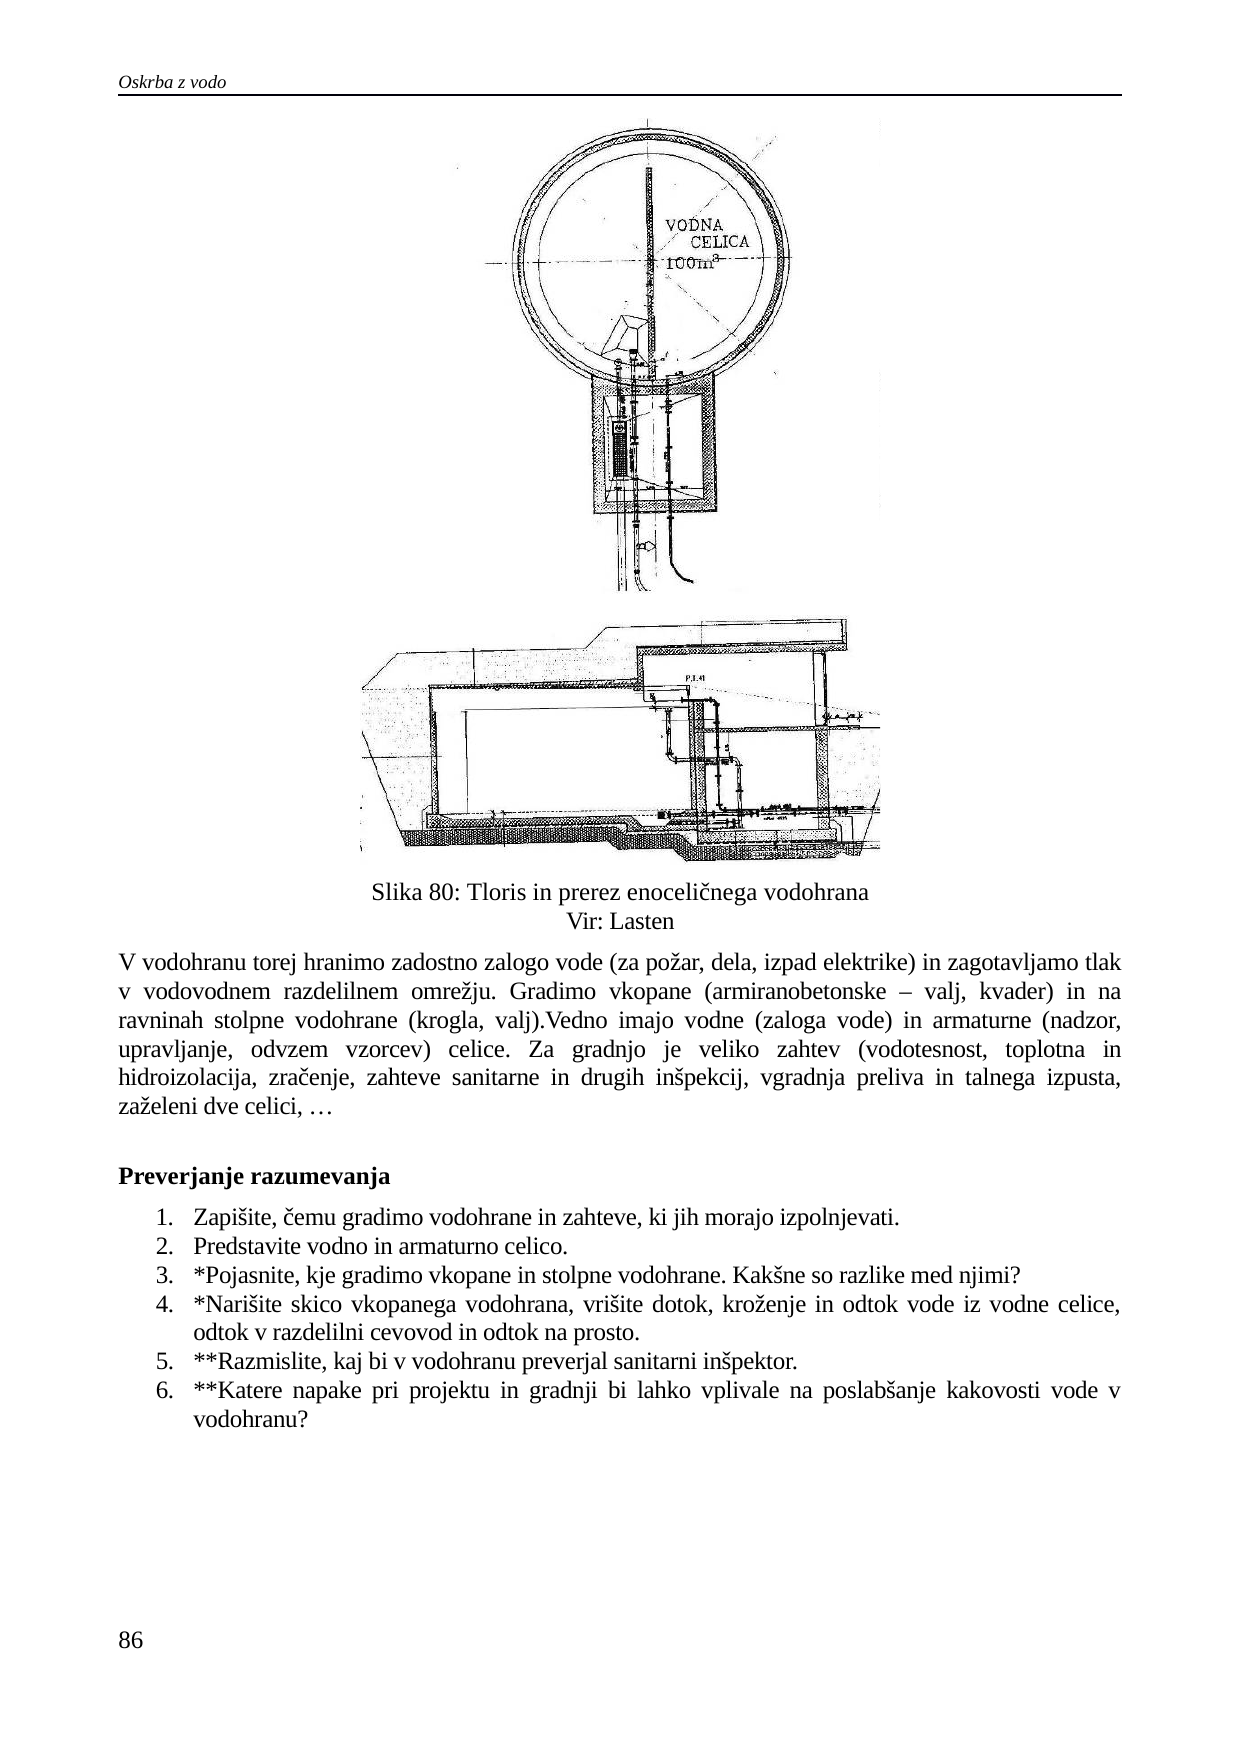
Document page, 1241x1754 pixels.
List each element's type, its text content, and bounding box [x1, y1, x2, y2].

list Zapišite, čemu gradimo vodohrane in zahteve, ki jih morajo izpolnjevati. [155, 1202, 1122, 1231]
text Vir: Lasten [118, 906, 1122, 935]
list **Katere napake pri projektu in gradnji bi lahko vplivale na poslabšanje kakovosti vode v vodohranu? [156, 1375, 1122, 1432]
text Preverjanje razumevanja [118, 1161, 1122, 1190]
text Slika 80: Tloris in prerez enoceličnega vodohrana [118, 877, 1122, 906]
picture [360, 118, 881, 865]
list Predstavite vodno in armaturno celico. [156, 1231, 1122, 1260]
text V vodohranu torej hranimo zadostno zalogo vode (za požar, dela, izpad elektrike) in zagotavljamo tlak v vodovodnem razdelilnem omrežju. Gradimo vkopane (armiranobetonske – valj, kvader) in na ravninah stolpne vodohrane (krogla, valj).Vedno imajo vodne (zaloga vode) in armaturne (nadzor, upravljanje, odvzem vzorcev) celice. Za gradnjo je veliko zahtev (vodotesnost, toplotna in hidroizolacija, zračenje, zahteve sanitarne in drugih inšpekcij, vgradnja preliva in talnega izpusta, zaželeni dve celici, … [118, 947, 1122, 1120]
list **Razmislite, kaj bi v vodohranu preverjal sanitarni inšpektor. [156, 1346, 1122, 1375]
list *Narišite skico vkopanega vodohrana, vrišite dotok, kroženje in odtok vode iz vodne celice, odtok v razdelilni cevovod in odtok na prosto. [156, 1289, 1122, 1346]
list *Pojasnite, kje gradimo vkopane in stolpne vodohrane. Kakšne so razlike med njimi? [156, 1260, 1122, 1289]
